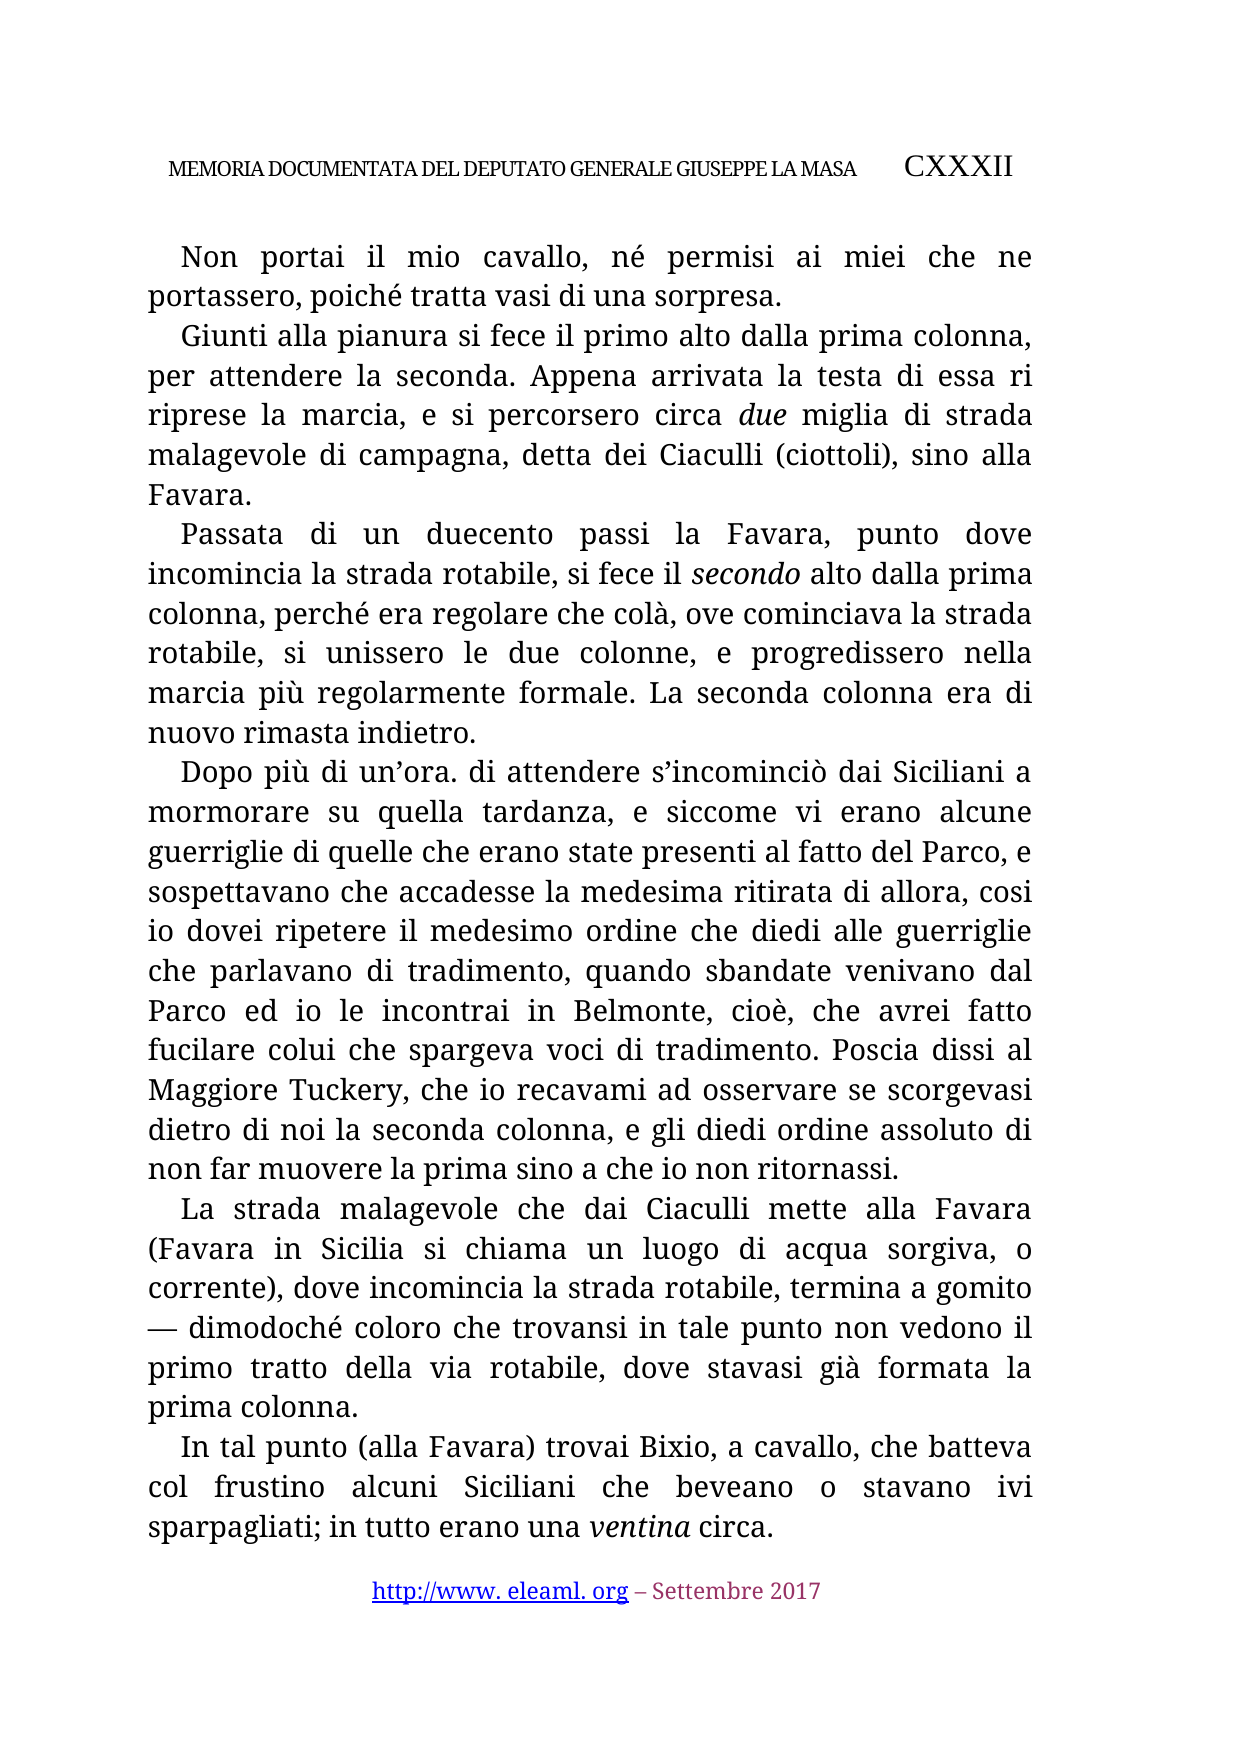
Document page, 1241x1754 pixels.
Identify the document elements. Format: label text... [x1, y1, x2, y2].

text In tal punto (alla Favara) trovai Bixio, a cavallo, che batteva col frustino alcuni Siciliani che beveano o stavano ivi sparpagliati; in tutto erano una ventina circa. [148, 1426, 1033, 1546]
text Dopo più di un’ora. di attendere s’incominciò dai Siciliani a mormorare su quella tardanza, e siccome vi erano alcune guerriglie di quelle che erano state presenti al fatto del Parco, e sospettavano che accadesse la medesima ritirata di allora, cosi io dovei ripetere il medesimo ordine che diedi alle guerriglie che parlavano di tradimento, quando sbandate venivano dal Parco ed io le incontrai in Belmonte, cioè, che avrei fatto fucilare colui che spargeva voci di tradimento. Poscia dissi al Maggiore Tuckery, che io recavami ad osservare se scorgevasi dietro di noi la seconda colonna, e gli diedi ordine assoluto di non far muovere la prima sino a che io non ritornassi. [148, 752, 1033, 1188]
text Passata di un duecento passi la Favara, punto dove incomincia la strada rotabile, si fece il secondo alto dalla prima colonna, perché era regolare che colà, ove cominciava la strada rotabile, si unissero le due colonne, e progredissero nella marcia più regolarmente formale. La seconda colonna era di nuovo rimasta indietro. [148, 514, 1033, 752]
text Giunti alla pianura si fece il primo alto dalla prima colonna, per attendere la seconda. Appena arrivata la testa di essa ri riprese la marcia, e si percorsero circa due miglia di strada malagevole di campagna, detta dei Ciaculli (ciottoli), sino alla Favara. [148, 315, 1033, 514]
text Non portai il mio cavallo, né permisi ai miei che ne portassero, poiché tratta vasi di una sorpresa. [148, 236, 1033, 315]
text La strada malagevole che dai Ciaculli mette alla Favara (Favara in Sicilia si chiama un luogo di acqua sorgiva, o corrente), dove incomincia la strada rotabile, termina a gomito — dimodoché coloro che trovansi in tale punto non vedono il primo tratto della via rotabile, dove stavasi già formata la prima colonna. [148, 1188, 1033, 1426]
